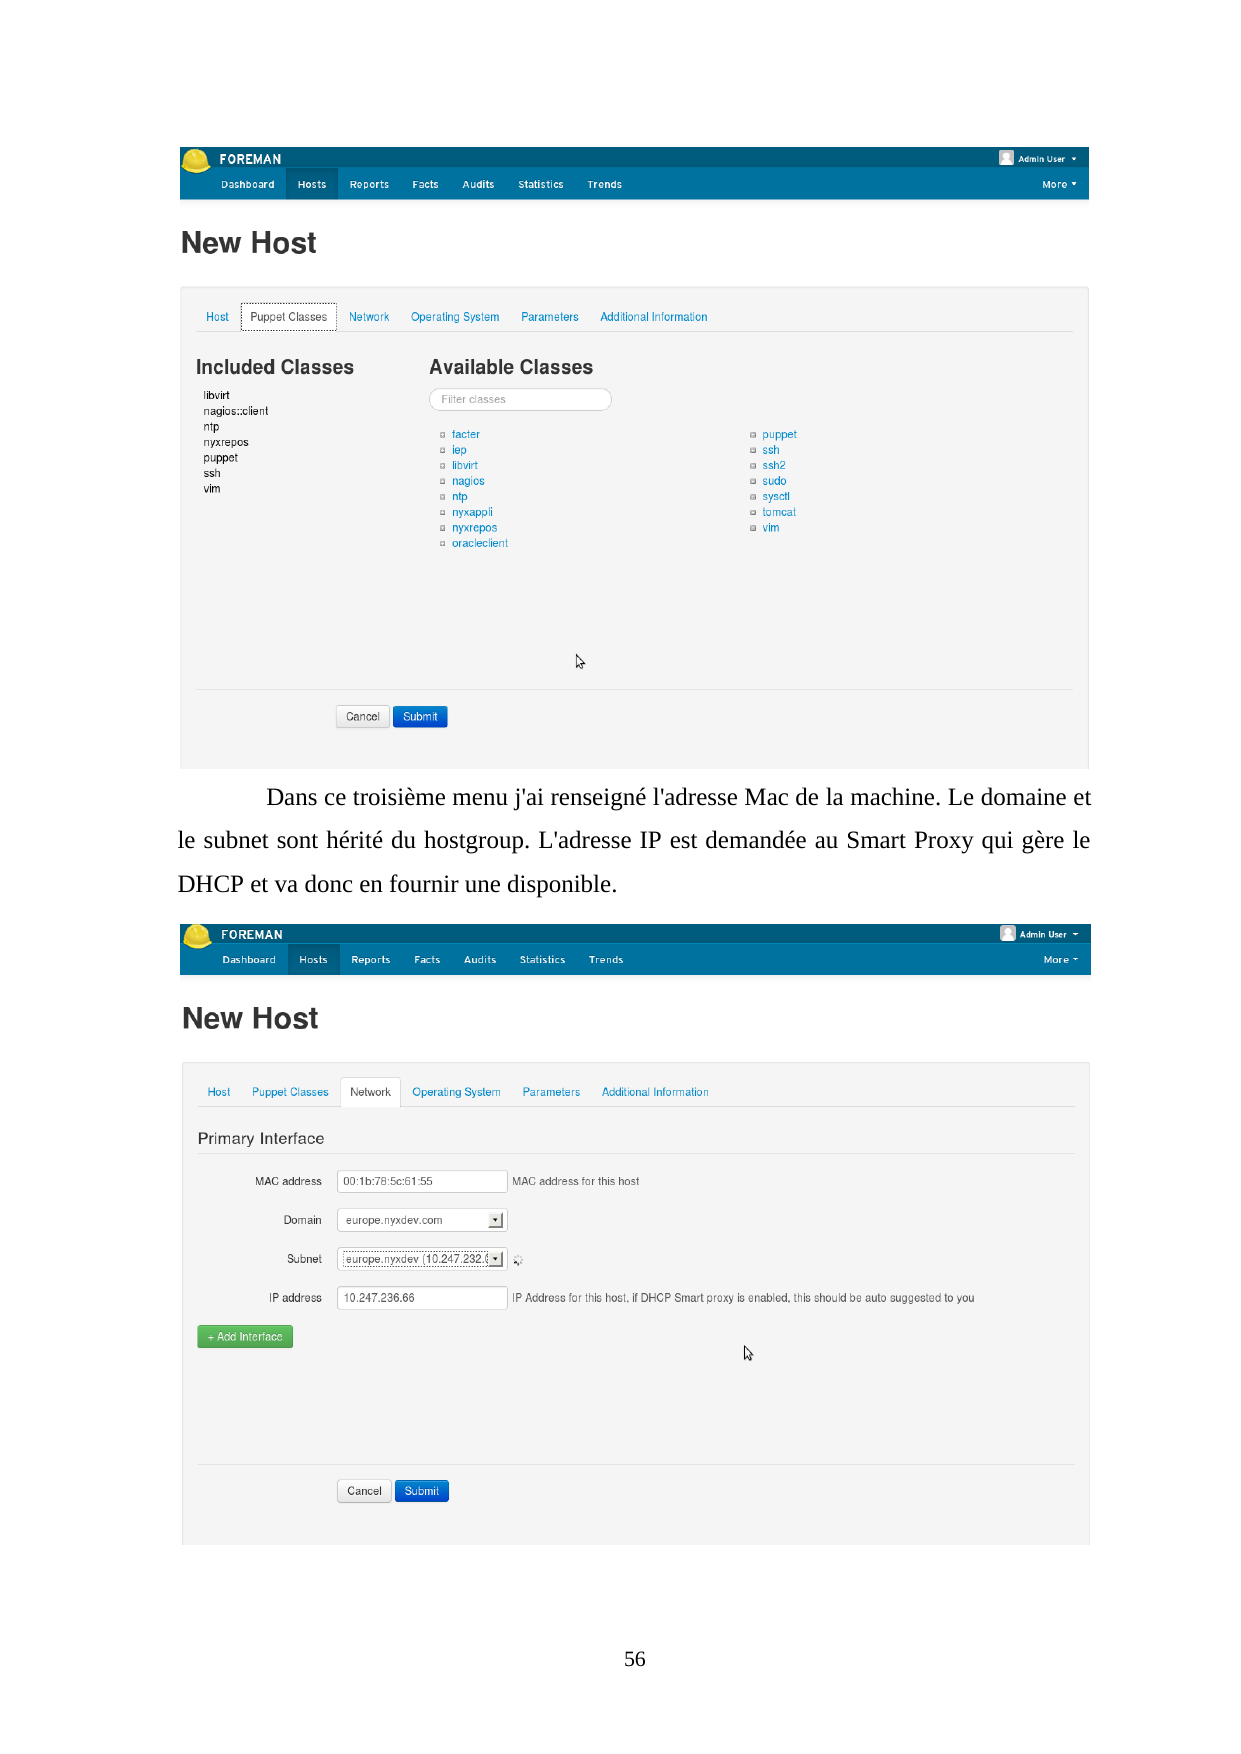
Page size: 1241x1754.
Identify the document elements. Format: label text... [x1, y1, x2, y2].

text Dans ce troisième menu j'ai renseigné l'adresse Mac de la machine. Le domaine et le subnet sont hérité du hostgroup. L'adresse IP est demandée au Smart Proxy qui gère le DHCP et va donc en fournir une disponible. [177, 769, 1092, 897]
picture [177, 924, 1093, 1545]
picture [1001, 926, 1015, 940]
picture [247, 155, 258, 163]
picture [238, 155, 243, 163]
picture [184, 924, 211, 948]
picture [183, 149, 210, 173]
picture [177, 147, 1093, 769]
picture [1000, 151, 1013, 164]
picture [274, 155, 280, 163]
